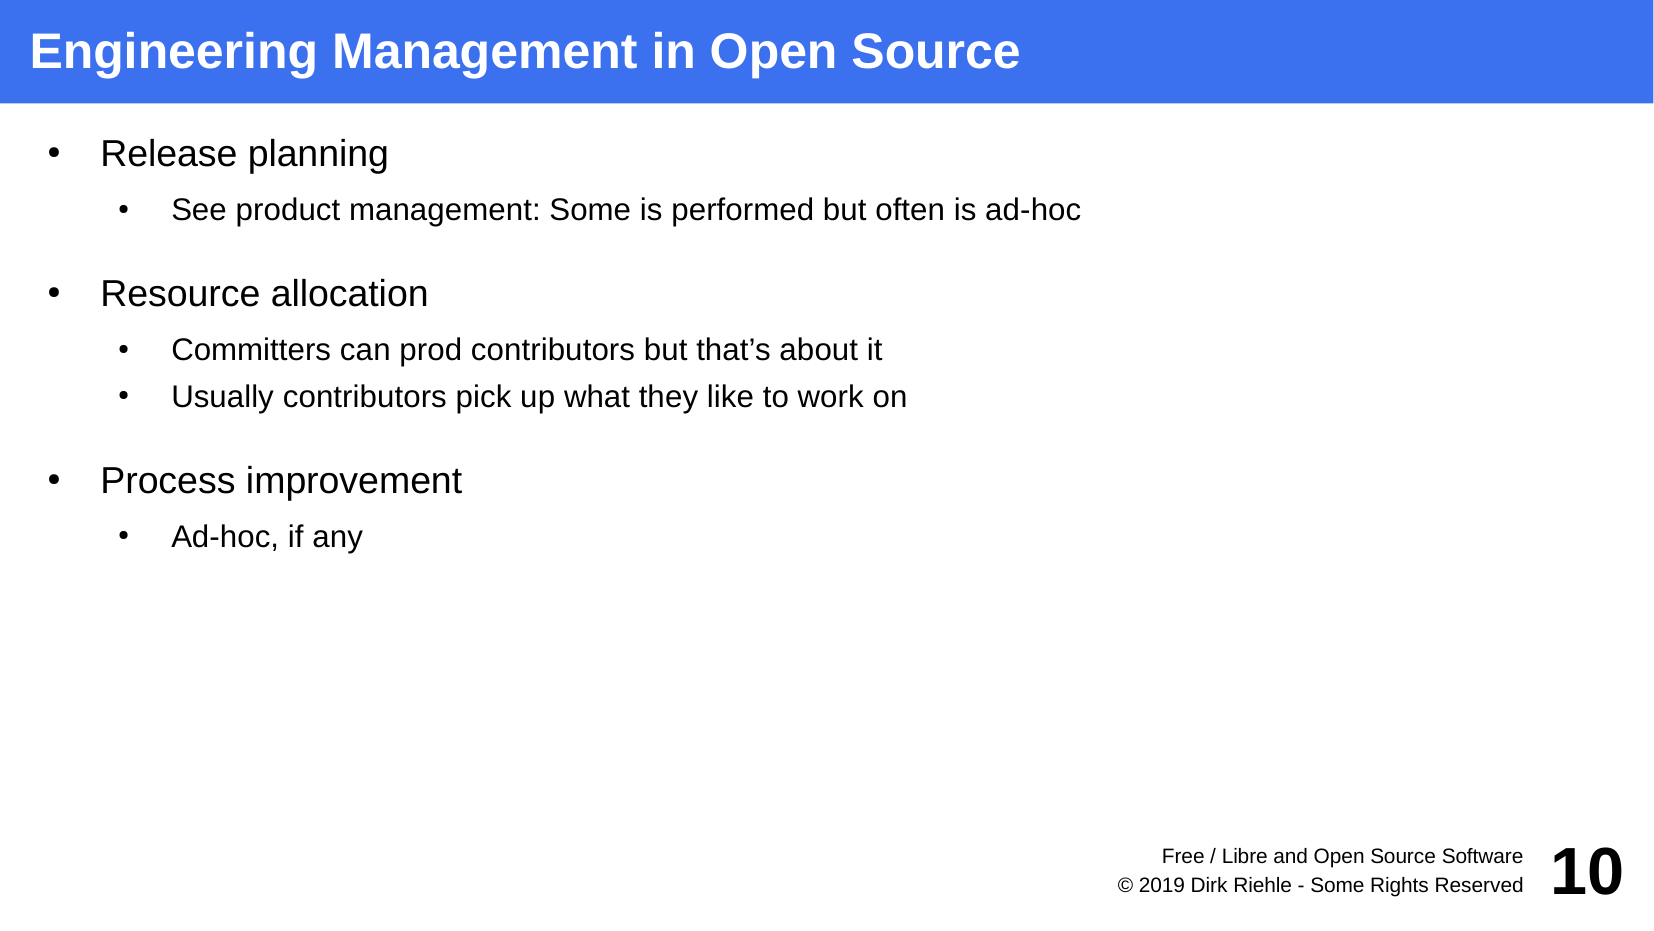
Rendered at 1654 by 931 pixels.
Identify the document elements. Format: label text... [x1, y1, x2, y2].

title Engineering Management in Open Source [0, 0, 1654, 104]
list Release planning See product management: Some is performed but often is ad-hoc Resource allocation Committers can prod contributors but that’s about it Usually contributors pick up what they like to work on Process improvement Ad-hoc, if any [29, 132, 1625, 813]
